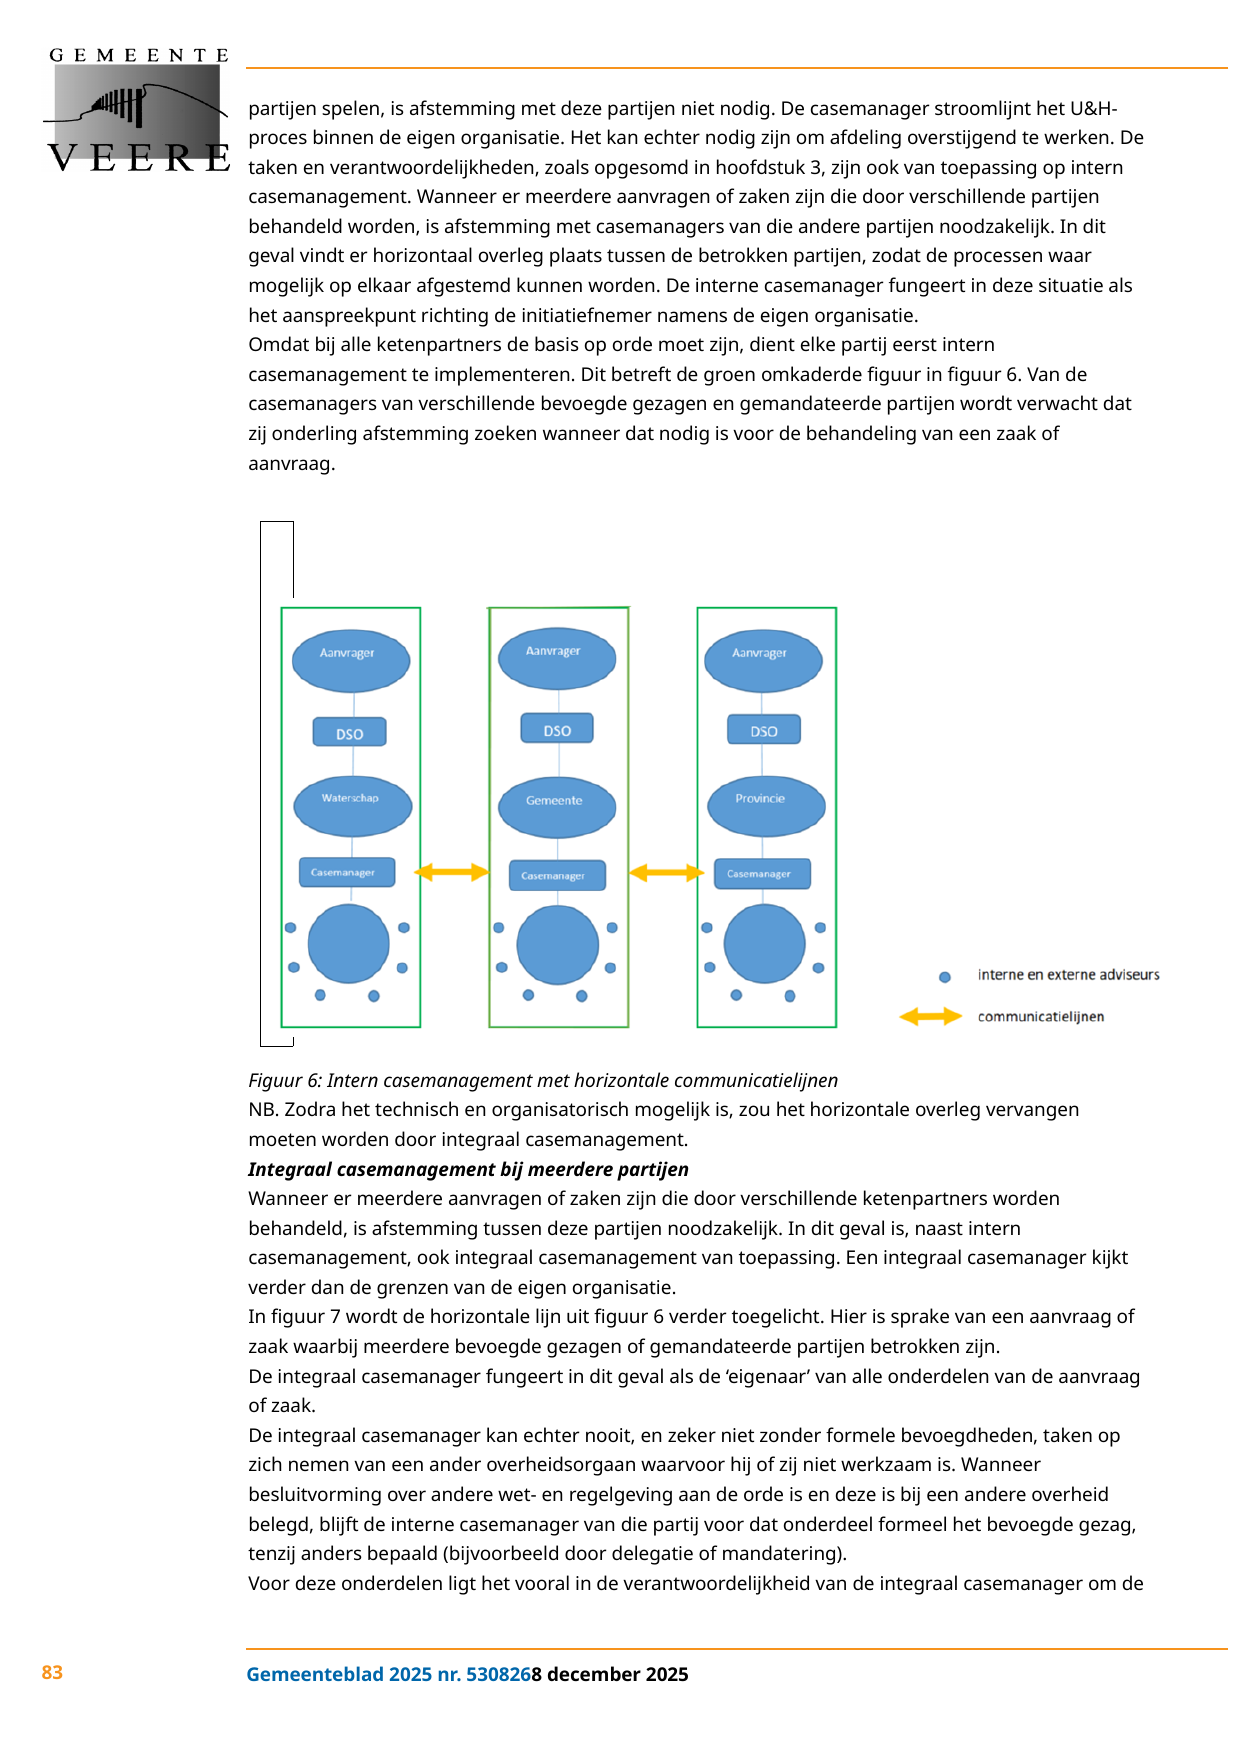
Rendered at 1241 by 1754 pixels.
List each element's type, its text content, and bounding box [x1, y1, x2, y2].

picture [268, 598, 1173, 1037]
text Voor deze onderdelen ligt het vooral in de verantwoordelijkheid van de integraal casemanager om de [248, 1570, 1152, 1596]
picture [41, 47, 231, 172]
text NB. Zodra het technisch en organisatorisch mogelijk is, zou het horizontale overleg vervangen moeten worden door integraal casemanagement. [248, 1097, 1152, 1152]
text Figuur 6: Intern casemanagement met horizontale communicatielijnen [248, 1067, 1152, 1093]
text Wanneer er meerdere aanvragen of zaken zijn die door verschillende ketenpartners worden behandeld, is afstemming tussen deze partijen noodzakelijk. In dit geval is, naast intern casemanagement, ook integraal casemanagement van toepassing. Een integraal casemanager kijkt verder dan de grenzen van de eigen organisatie. [248, 1185, 1152, 1300]
text Integraal casemanagement bij meerdere partijen [248, 1156, 1152, 1182]
text In figuur 7 wordt de horizontale lijn uit figuur 6 verder toegelicht. Hier is sprake van een aanvraag of zaak waarbij meerdere bevoegde gezagen of gemandateerde partijen betrokken zijn. [248, 1304, 1152, 1359]
text partijen spelen, is afstemming met deze partijen niet nodig. De casemanager stroomlijnt het U&H-proces binnen de eigen organisatie. Het kan echter nodig zijn om afdeling overstijgend te werken. De taken en verantwoordelijkheden, zoals opgesomd in hoofdstuk 3, zijn ook van toepassing op intern casemanagement. Wanneer er meerdere aanvragen of zaken zijn die door verschillende partijen behandeld worden, is afstemming met casemanagers van die andere partijen noodzakelijk. In dit geval vindt er horizontaal overleg plaats tussen de betrokken partijen, zodat de processen waar mogelijk op elkaar afgestemd kunnen worden. De interne casemanager fungeert in deze situatie als het aanspreekpunt richting de initiatiefnemer namens de eigen organisatie. [248, 95, 1152, 328]
text De integraal casemanager kan echter nooit, en zeker niet zonder formele bevoegdheden, taken op zich nemen van een ander overheidsorgaan waarvoor hij of zij niet werkzaam is. Wanneer besluitvorming over andere wet- en regelgeving aan de orde is en deze is bij een andere overheid belegd, blijft de interne casemanager van die partij voor dat onderdeel formeel het bevoegde gezag, tenzij anders bepaald (bijvoorbeeld door delegatie of mandatering). [248, 1422, 1152, 1566]
text De integraal casemanager fungeert in dit geval als de ‘eigenaar’ van alle onderdelen van de aanvraag of zaak. [248, 1363, 1152, 1418]
text Omdat bij alle ketenpartners de basis op orde moet zijn, dient elke partij eerst intern casemanagement te implementeren. Dit betreft de groen omkaderde figuur in figuur 6. Van de casemanagers van verschillende bevoegde gezagen en gemandateerde partijen wordt verwacht dat zij onderling afstemming zoeken wanneer dat nodig is voor de behandeling van een zaak of aanvraag. [248, 331, 1152, 476]
